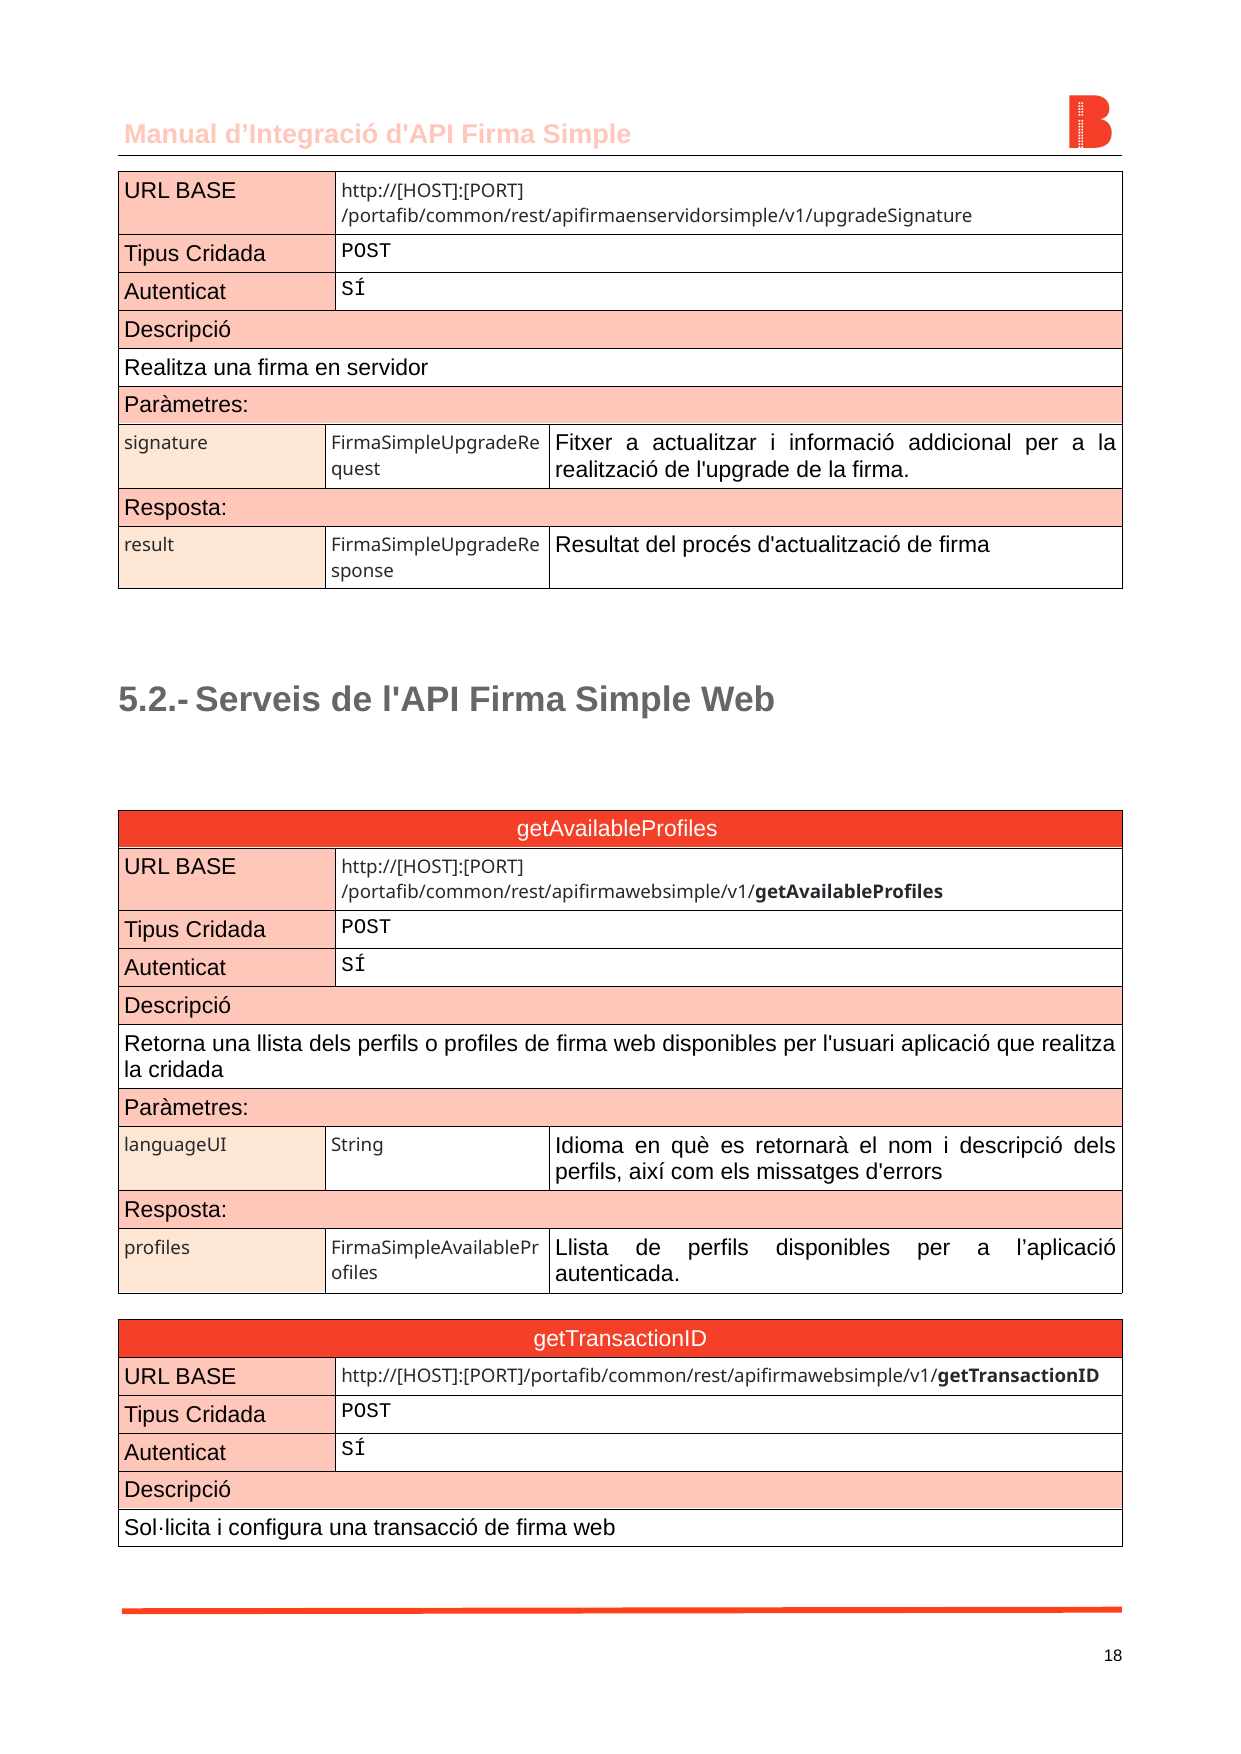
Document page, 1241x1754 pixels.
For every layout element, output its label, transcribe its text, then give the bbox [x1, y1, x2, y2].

table_cell Retorna una llista dels perfils o profiles de firma web disponibles per l'usuari aplicació que realitza la cridada [119, 1025, 1122, 1088]
table_cell profiles [119, 1229, 325, 1292]
table_cell URL BASE [119, 849, 335, 910]
table_cell Autenticat [119, 273, 335, 310]
table_cell Idioma en què es retornarà el nom i descripció dels perfils, així com els missatges d'errors [550, 1127, 1122, 1190]
table_cell Tipus Cridada [119, 1396, 335, 1433]
table_cell result [119, 527, 325, 588]
table_cell Tipus Cridada [119, 235, 335, 272]
table_cell SÍ [336, 949, 1122, 986]
picture [1063, 94, 1117, 150]
table_cell POST [336, 235, 1122, 272]
table_cell URL BASE [119, 172, 335, 234]
table_cell FirmaSimpleAvailableProfiles [326, 1229, 549, 1292]
table_cell Descripció [119, 1472, 1122, 1508]
table_cell Autenticat [119, 949, 335, 986]
table_cell languageUI [119, 1127, 325, 1190]
table_cell Autenticat [119, 1434, 335, 1471]
table_cell Paràmetres: [119, 387, 1122, 423]
table_cell http://[HOST]:[PORT]/portafib/common/rest/apifirmawebsimple/v1/getTransactionID [336, 1358, 1122, 1395]
table_cell SÍ [336, 1434, 1122, 1471]
table_cell Realitza una firma en servidor [119, 349, 1122, 386]
table_cell Descripció [119, 311, 1122, 348]
subtitle Serveis de l'API Firma Simple Web [118, 678, 1122, 719]
table_cell String [326, 1127, 549, 1190]
table_cell Fitxer a actualitzar i informació addicional per a la realització de l'upgrade de la firma. [550, 425, 1122, 488]
table_cell Resultat del procés d'actualització de firma [550, 527, 1122, 588]
table_cell FirmaSimpleUpgradeRequest [326, 425, 549, 488]
table_cell POST [336, 911, 1122, 948]
table_cell Paràmetres: [119, 1089, 1122, 1126]
table_header getAvailableProfiles [119, 811, 1122, 847]
table_cell Resposta: [119, 489, 1122, 526]
table_cell Descripció [119, 987, 1122, 1024]
table_cell SÍ [336, 273, 1122, 310]
table_cell Sol·licita i configura una transacció de firma web [119, 1510, 1122, 1546]
table_cell Resposta: [119, 1191, 1122, 1228]
table_header getTransactionID [119, 1320, 1122, 1357]
table_cell signature [119, 425, 325, 488]
table_cell Llista de perfils disponibles per a l’aplicació autenticada. [550, 1229, 1122, 1292]
table_cell http://[HOST]:[PORT] /portafib/common/rest/apifirmawebsimple/v1/getAvailableProfiles [336, 849, 1122, 910]
table_cell FirmaSimpleUpgradeResponse [326, 527, 549, 588]
table_cell Tipus Cridada [119, 911, 335, 948]
table_cell POST [336, 1396, 1122, 1433]
table_cell http://[HOST]:[PORT] /portafib/common/rest/apifirmaenservidorsimple/v1/upgradeSignature [336, 172, 1122, 234]
table_cell URL BASE [119, 1358, 335, 1395]
